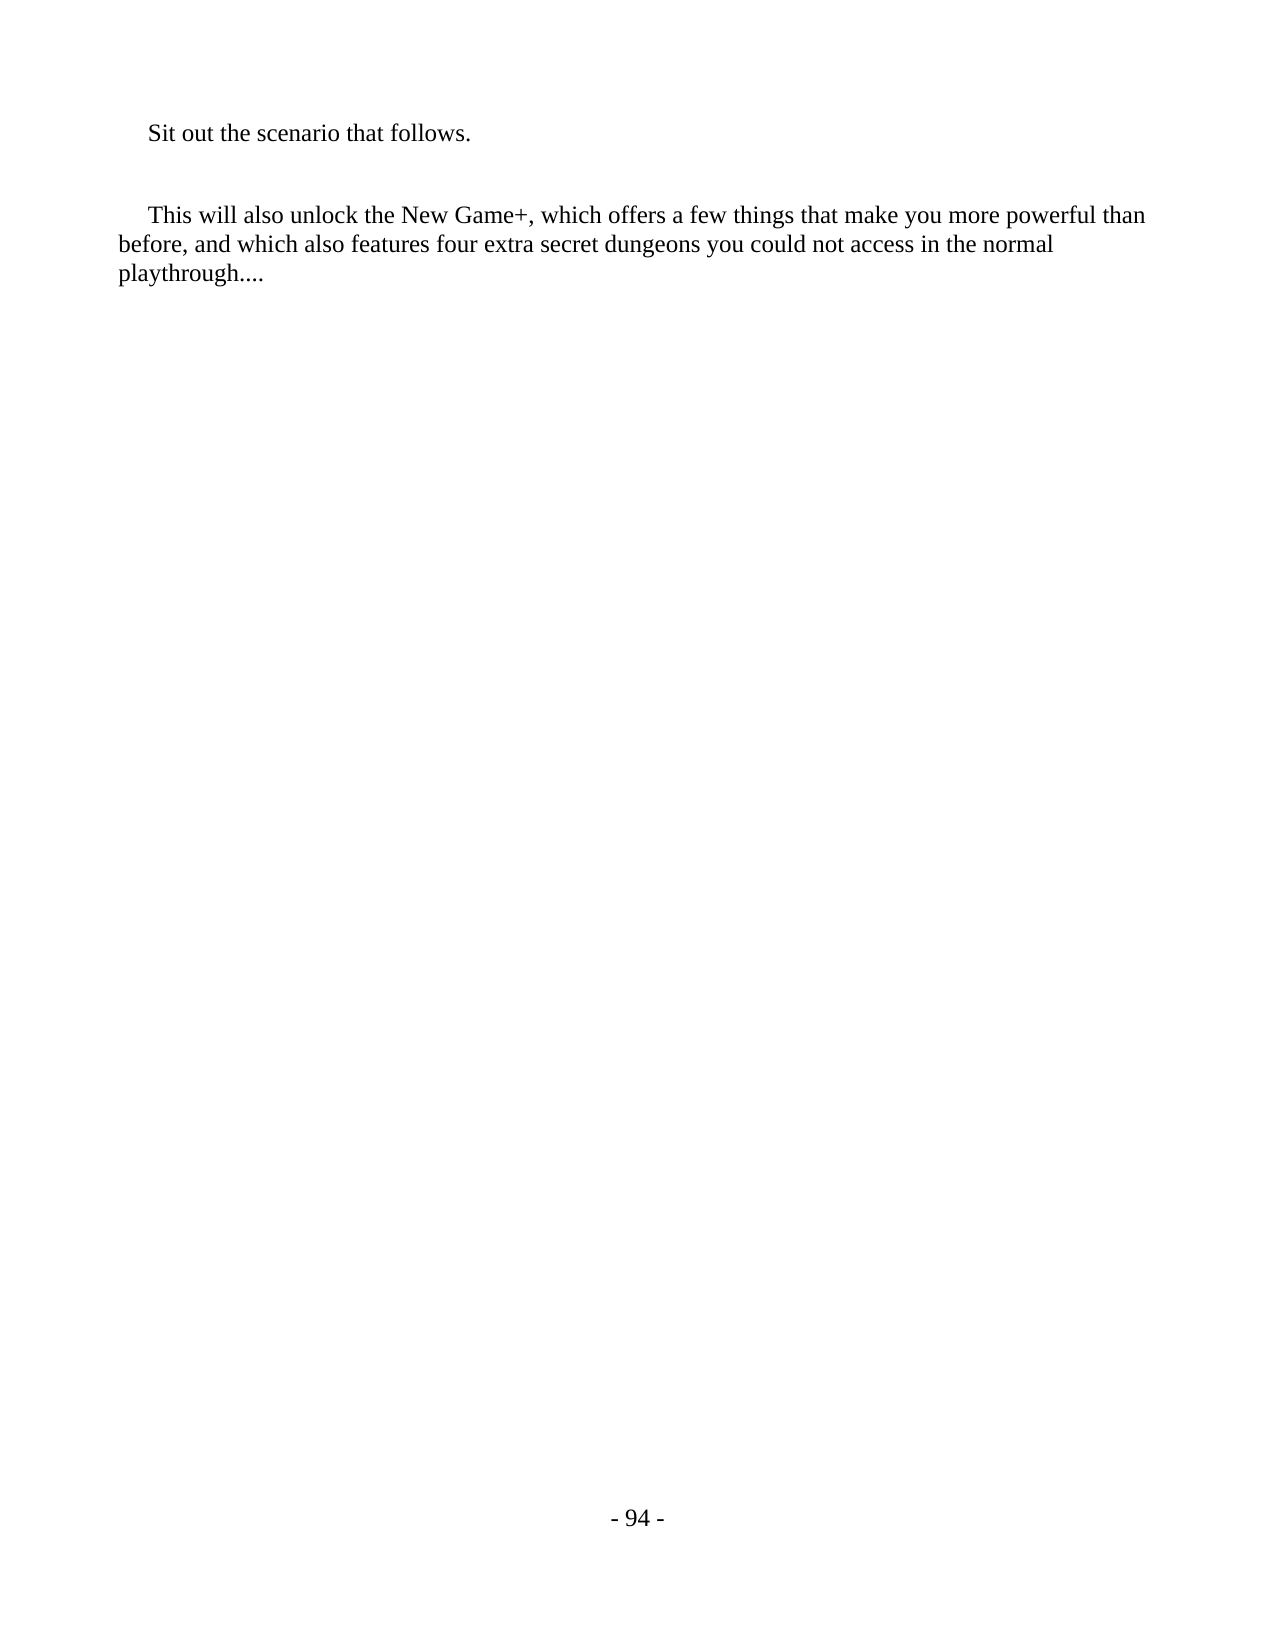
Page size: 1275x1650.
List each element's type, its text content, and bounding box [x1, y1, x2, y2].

text Sit out the scenario that follows. [118, 118, 1157, 147]
text This will also unlock the New Game+, which offers a few things that make you more powerful than before, and which also features four extra secret dungeons you could not access in the normal playthrough.... [118, 201, 1157, 287]
